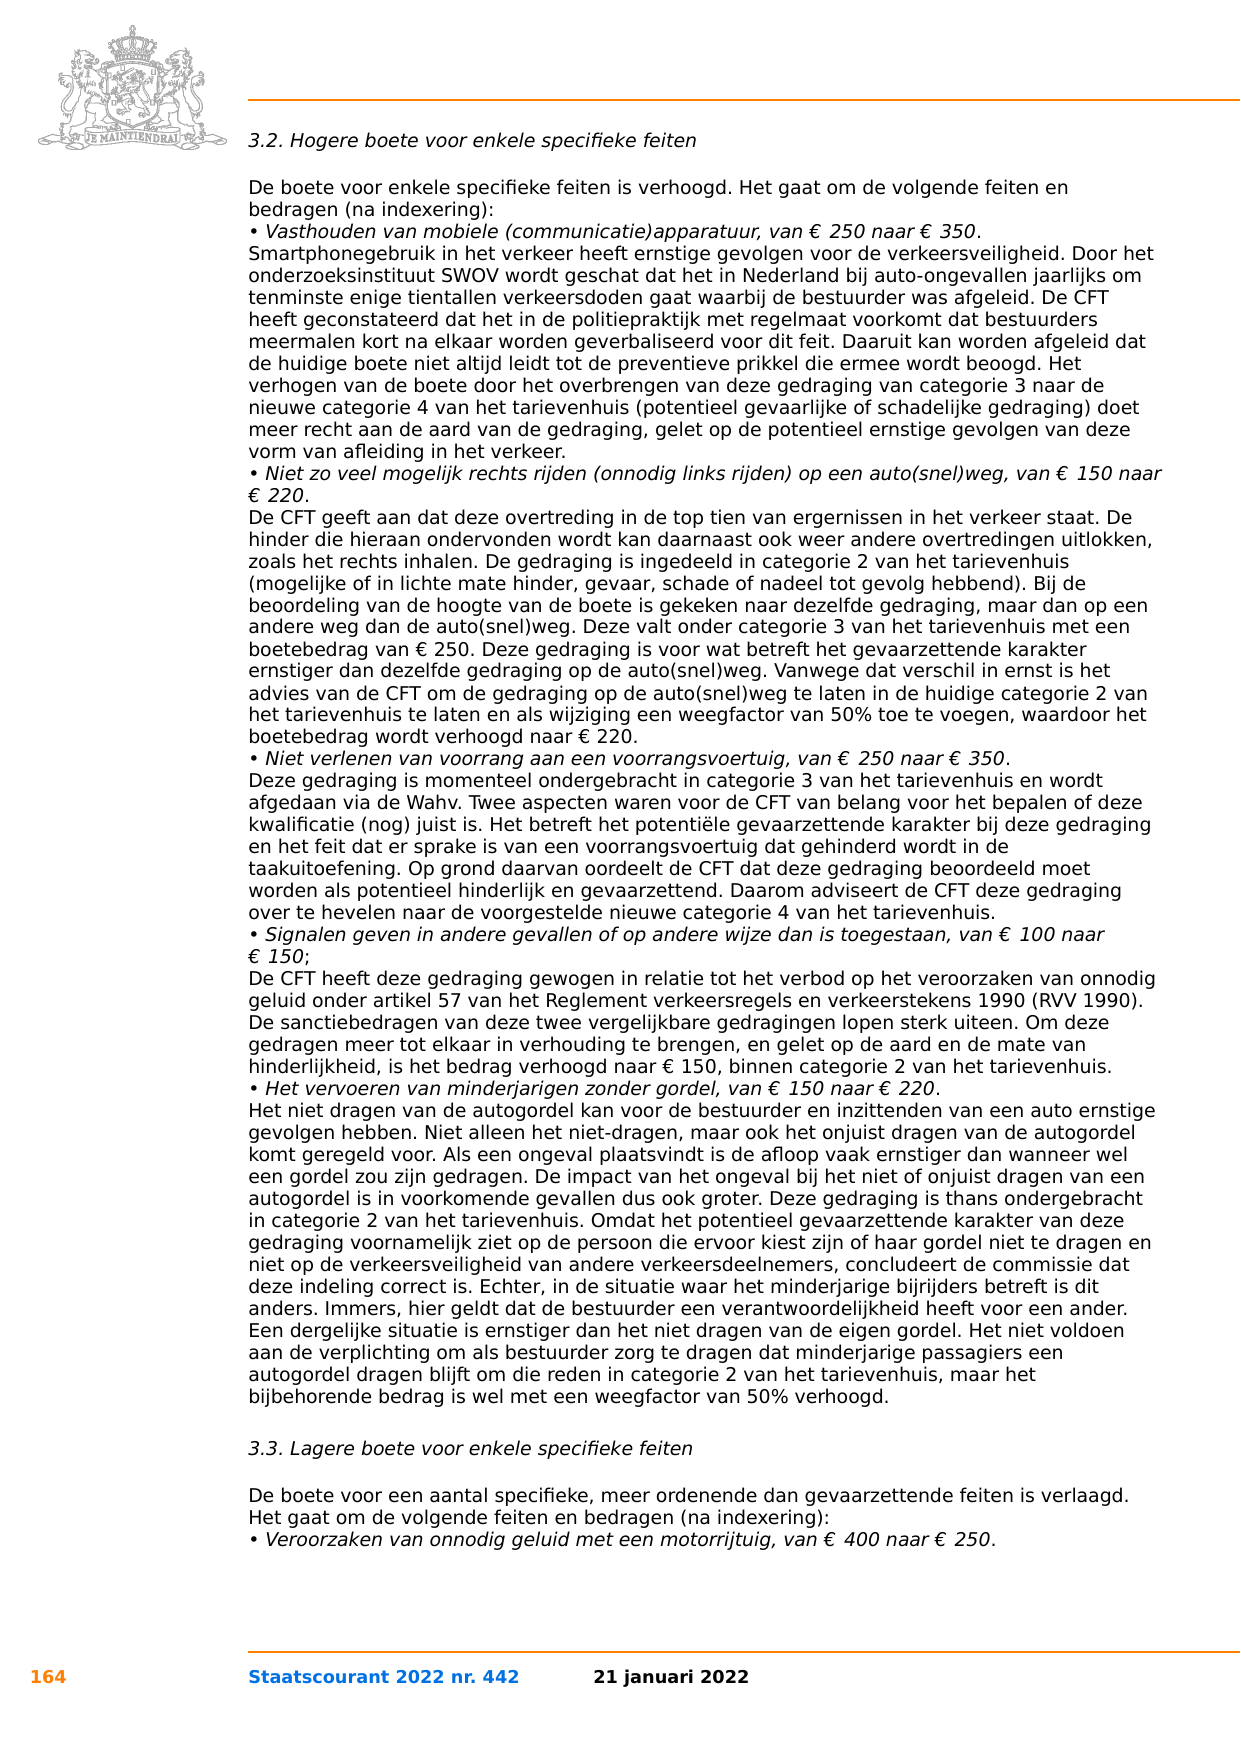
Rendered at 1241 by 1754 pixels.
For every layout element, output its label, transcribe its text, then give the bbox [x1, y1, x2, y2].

subtitle 3.3. Lagere boete voor enkele specifieke feiten [248, 1438, 1163, 1460]
text • Niet verlenen van voorrang aan een voorrangsvoertuig, van € 250 naar € 350. [248, 748, 1163, 770]
text • Vasthouden van mobiele (communicatie)apparatuur, van € 250 naar € 350. [248, 221, 1163, 243]
text De CFT heeft deze gedraging gewogen in relatie tot het verbod op het veroorzaken van onnodig geluid onder artikel 57 van het Reglement verkeersregels en verkeerstekens 1990 (RVV 1990). De sanctiebedragen van deze twee vergelijkbare gedragingen lopen sterk uiteen. Om deze gedragen meer tot elkaar in verhouding te brengen, en gelet op de aard en de mate van hinderlijkheid, is het bedrag verhoogd naar € 150, binnen categorie 2 van het tarievenhuis. [248, 968, 1163, 1078]
text De CFT geeft aan dat deze overtreding in de top tien van ergernissen in het verkeer staat. De hinder die hieraan ondervonden wordt kan daarnaast ook weer andere overtredingen uitlokken, zoals het rechts inhalen. De gedraging is ingedeeld in categorie 2 van het tarievenhuis (mogelijke of in lichte mate hinder, gevaar, schade of nadeel tot gevolg hebbend). Bij de beoordeling van de hoogte van de boete is gekeken naar dezelfde gedraging, maar dan op een andere weg dan de auto(snel)weg. Deze valt onder categorie 3 van het tarievenhuis met een boetebedrag van € 250. Deze gedraging is voor wat betreft het gevaarzettende karakter ernstiger dan dezelfde gedraging op de auto(snel)weg. Vanwege dat verschil in ernst is het advies van de CFT om de gedraging op de auto(snel)weg te laten in de huidige categorie 2 van het tarievenhuis te laten en als wijziging een weegfactor van 50% toe te voegen, waardoor het boetebedrag wordt verhoogd naar € 220. [248, 507, 1163, 748]
text • Niet zo veel mogelijk rechts rijden (onnodig links rijden) op een auto(snel)weg, van € 150 naar € 220. [248, 463, 1163, 507]
text Smartphonegebruik in het verkeer heeft ernstige gevolgen voor de verkeersveiligheid. Door het onderzoeksinstituut SWOV wordt geschat dat het in Nederland bij auto-ongevallen jaarlijks om tenminste enige tientallen verkeersdoden gaat waarbij de bestuurder was afgeleid. De CFT heeft geconstateerd dat het in de politiepraktijk met regelmaat voorkomt dat bestuurders meermalen kort na elkaar worden geverbaliseerd voor dit feit. Daaruit kan worden afgeleid dat de huidige boete niet altijd leidt tot de preventieve prikkel die ermee wordt beoogd. Het verhogen van de boete door het overbrengen van deze gedraging van categorie 3 naar de nieuwe categorie 4 van het tarievenhuis (potentieel gevaarlijke of schadelijke gedraging) doet meer recht aan de aard van de gedraging, gelet op de potentieel ernstige gevolgen van deze vorm van afleiding in het verkeer. [248, 243, 1163, 463]
subtitle 3.2. Hogere boete voor enkele specifieke feiten [248, 130, 1163, 152]
text Deze gedraging is momenteel ondergebracht in categorie 3 van het tarievenhuis en wordt afgedaan via de Wahv. Twee aspecten waren voor de CFT van belang voor het bepalen of deze kwalificatie (nog) juist is. Het betreft het potentiële gevaarzettende karakter bij deze gedraging en het feit dat er sprake is van een voorrangsvoertuig dat gehinderd wordt in de taakuitoefening. Op grond daarvan oordeelt de CFT dat deze gedraging beoordeeld moet worden als potentieel hinderlijk en gevaarzettend. Daarom adviseert de CFT deze gedraging over te hevelen naar de voorgestelde nieuwe categorie 4 van het tarievenhuis. [248, 770, 1163, 924]
text • Signalen geven in andere gevallen of op andere wijze dan is toegestaan, van € 100 naar € 150; [248, 924, 1163, 968]
text • Veroorzaken van onnodig geluid met een motorrijtuig, van € 400 naar € 250. [248, 1529, 1163, 1551]
text • Het vervoeren van minderjarigen zonder gordel, van € 150 naar € 220. [248, 1078, 1163, 1100]
text De boete voor een aantal specifieke, meer ordenende dan gevaarzettende feiten is verlaagd. Het gaat om de volgende feiten en bedragen (na indexering): [248, 1485, 1163, 1529]
text De boete voor enkele specifieke feiten is verhoogd. Het gaat om de volgende feiten en bedragen (na indexering): [248, 177, 1163, 221]
picture [38, 25, 227, 150]
text Het niet dragen van de autogordel kan voor de bestuurder en inzittenden van een auto ernstige gevolgen hebben. Niet alleen het niet-dragen, maar ook het onjuist dragen van de autogordel komt geregeld voor. Als een ongeval plaatsvindt is de afloop vaak ernstiger dan wanneer wel een gordel zou zijn gedragen. De impact van het ongeval bij het niet of onjuist dragen van een autogordel is in voorkomende gevallen dus ook groter. Deze gedraging is thans ondergebracht in categorie 2 van het tarievenhuis. Omdat het potentieel gevaarzettende karakter van deze gedraging voornamelijk ziet op de persoon die ervoor kiest zijn of haar gordel niet te dragen en niet op de verkeersveiligheid van andere verkeersdeelnemers, concludeert de commissie dat deze indeling correct is. Echter, in de situatie waar het minderjarige bijrijders betreft is dit anders. Immers, hier geldt dat de bestuurder een verantwoordelijkheid heeft voor een ander. Een dergelijke situatie is ernstiger dan het niet dragen van de eigen gordel. Het niet voldoen aan de verplichting om als bestuurder zorg te dragen dat minderjarige passagiers een autogordel dragen blijft om die reden in categorie 2 van het tarievenhuis, maar het bijbehorende bedrag is wel met een weegfactor van 50% verhoogd. [248, 1100, 1163, 1408]
